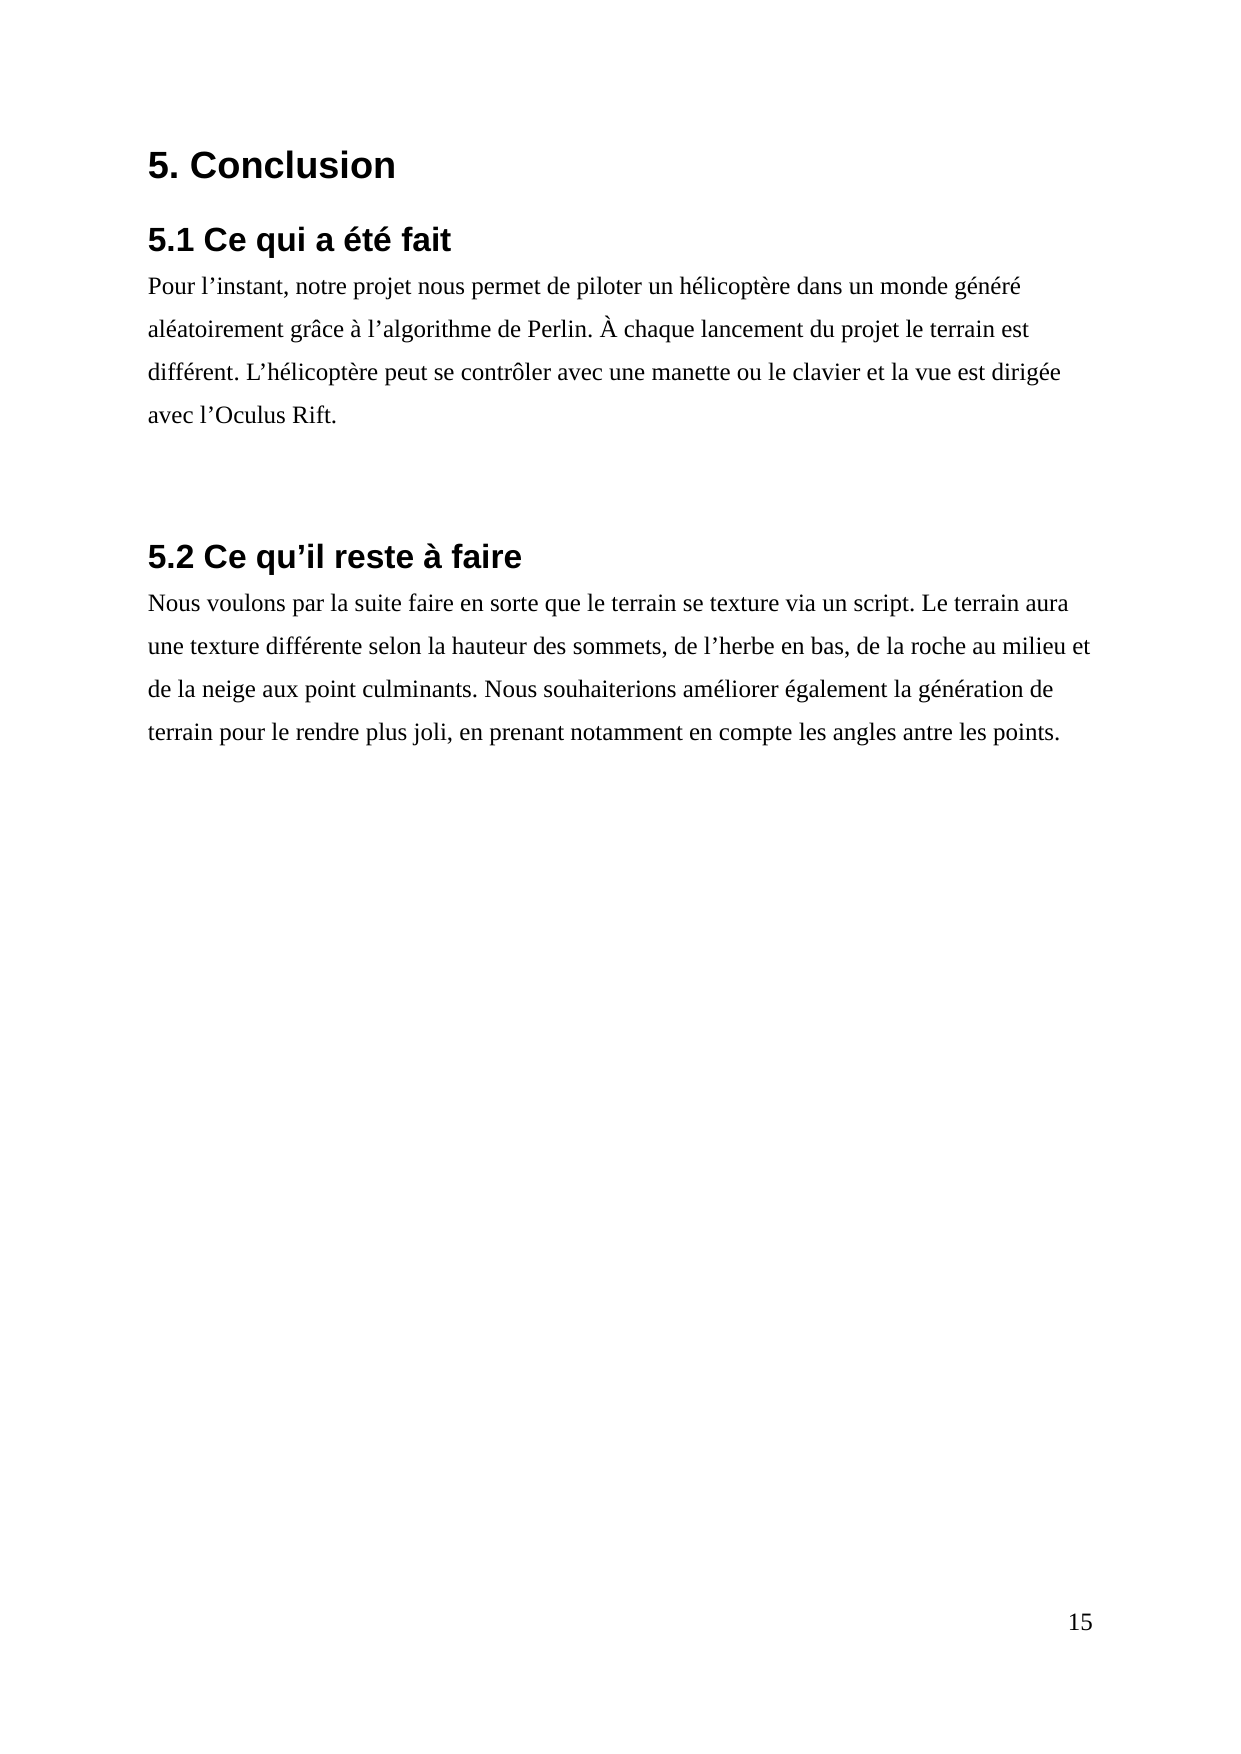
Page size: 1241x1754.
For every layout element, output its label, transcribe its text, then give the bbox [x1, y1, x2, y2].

subtitle 5. Conclusion [148, 143, 1093, 187]
subtitle 5.2 Ce qu’il reste à faire [148, 537, 1093, 576]
subtitle 5.1 Ce qui a été fait [148, 220, 1093, 259]
text Nous voulons par la suite faire en sorte que le terrain se texture via un script. Le terrain aura une texture différente selon la hauteur des sommets, de l’herbe en bas, de la roche au milieu et de la neige aux point culminants. Nous souhaiterions améliorer également la génération de terrain pour le rendre plus joli, en prenant notamment en compte les angles antre les points. [148, 588, 1093, 746]
text Pour l’instant, notre projet nous permet de piloter un hélicoptère dans un monde généré aléatoirement grâce à l’algorithme de Perlin. À chaque lancement du projet le terrain est différent. L’hélicoptère peut se contrôler avec une manette ou le clavier et la vue est dirigée avec l’Oculus Rift. [148, 271, 1093, 429]
